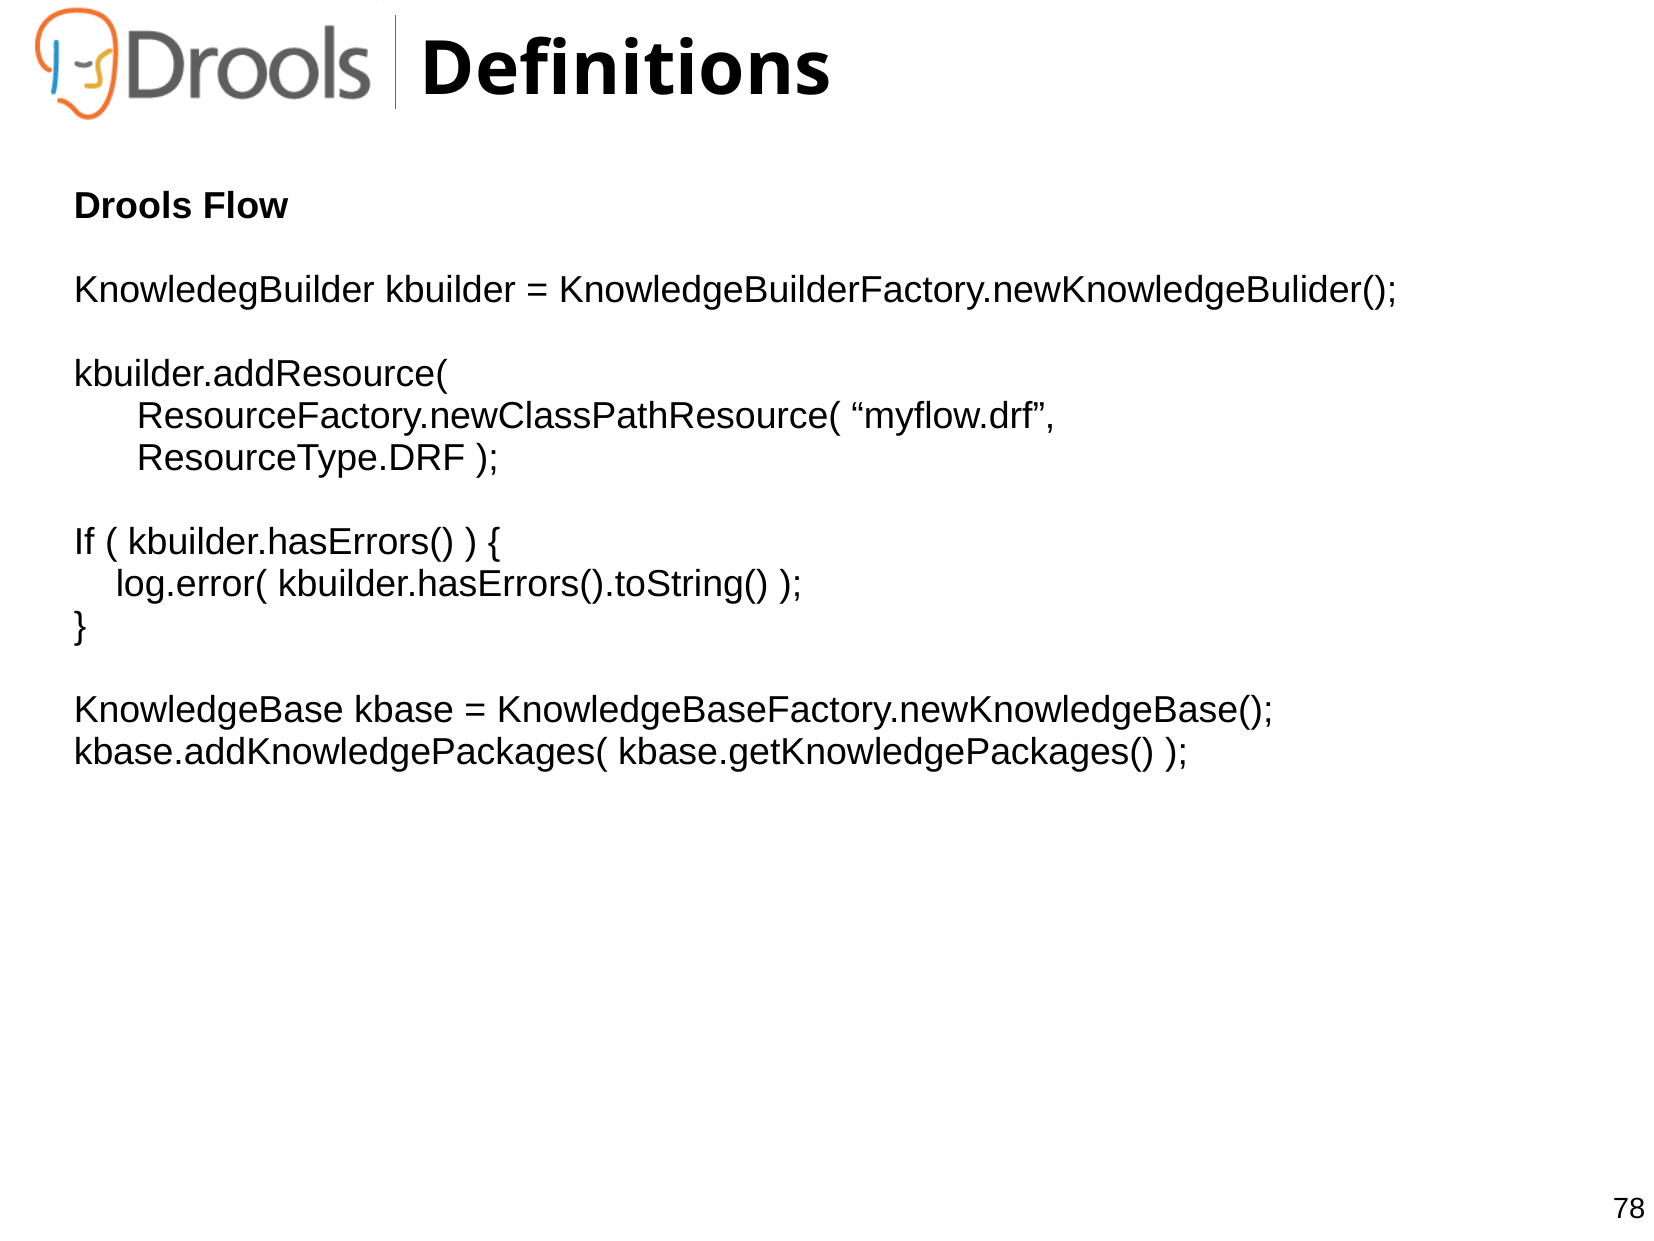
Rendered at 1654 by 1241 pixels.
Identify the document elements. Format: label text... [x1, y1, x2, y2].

title Definitions [419, 12, 1630, 118]
text_box Drools Flow KnowledegBuilder kbuilder = KnowledgeBuilderFactory.newKnowledgeBulider(); kbuilder.addResource( ResourceFactory.newClassPathResource( “myflow.drf”, ResourceType.DRF ); If ( kbuilder.hasErrors() ) { log.error( kbuilder.hasErrors().toString() ); } KnowledgeBase kbase = KnowledgeBaseFactory.newKnowledgeBase(); kbase.addKnowledgePackages( kbase.getKnowledgePackages() ); [59, 177, 1418, 824]
picture [29, 0, 384, 126]
